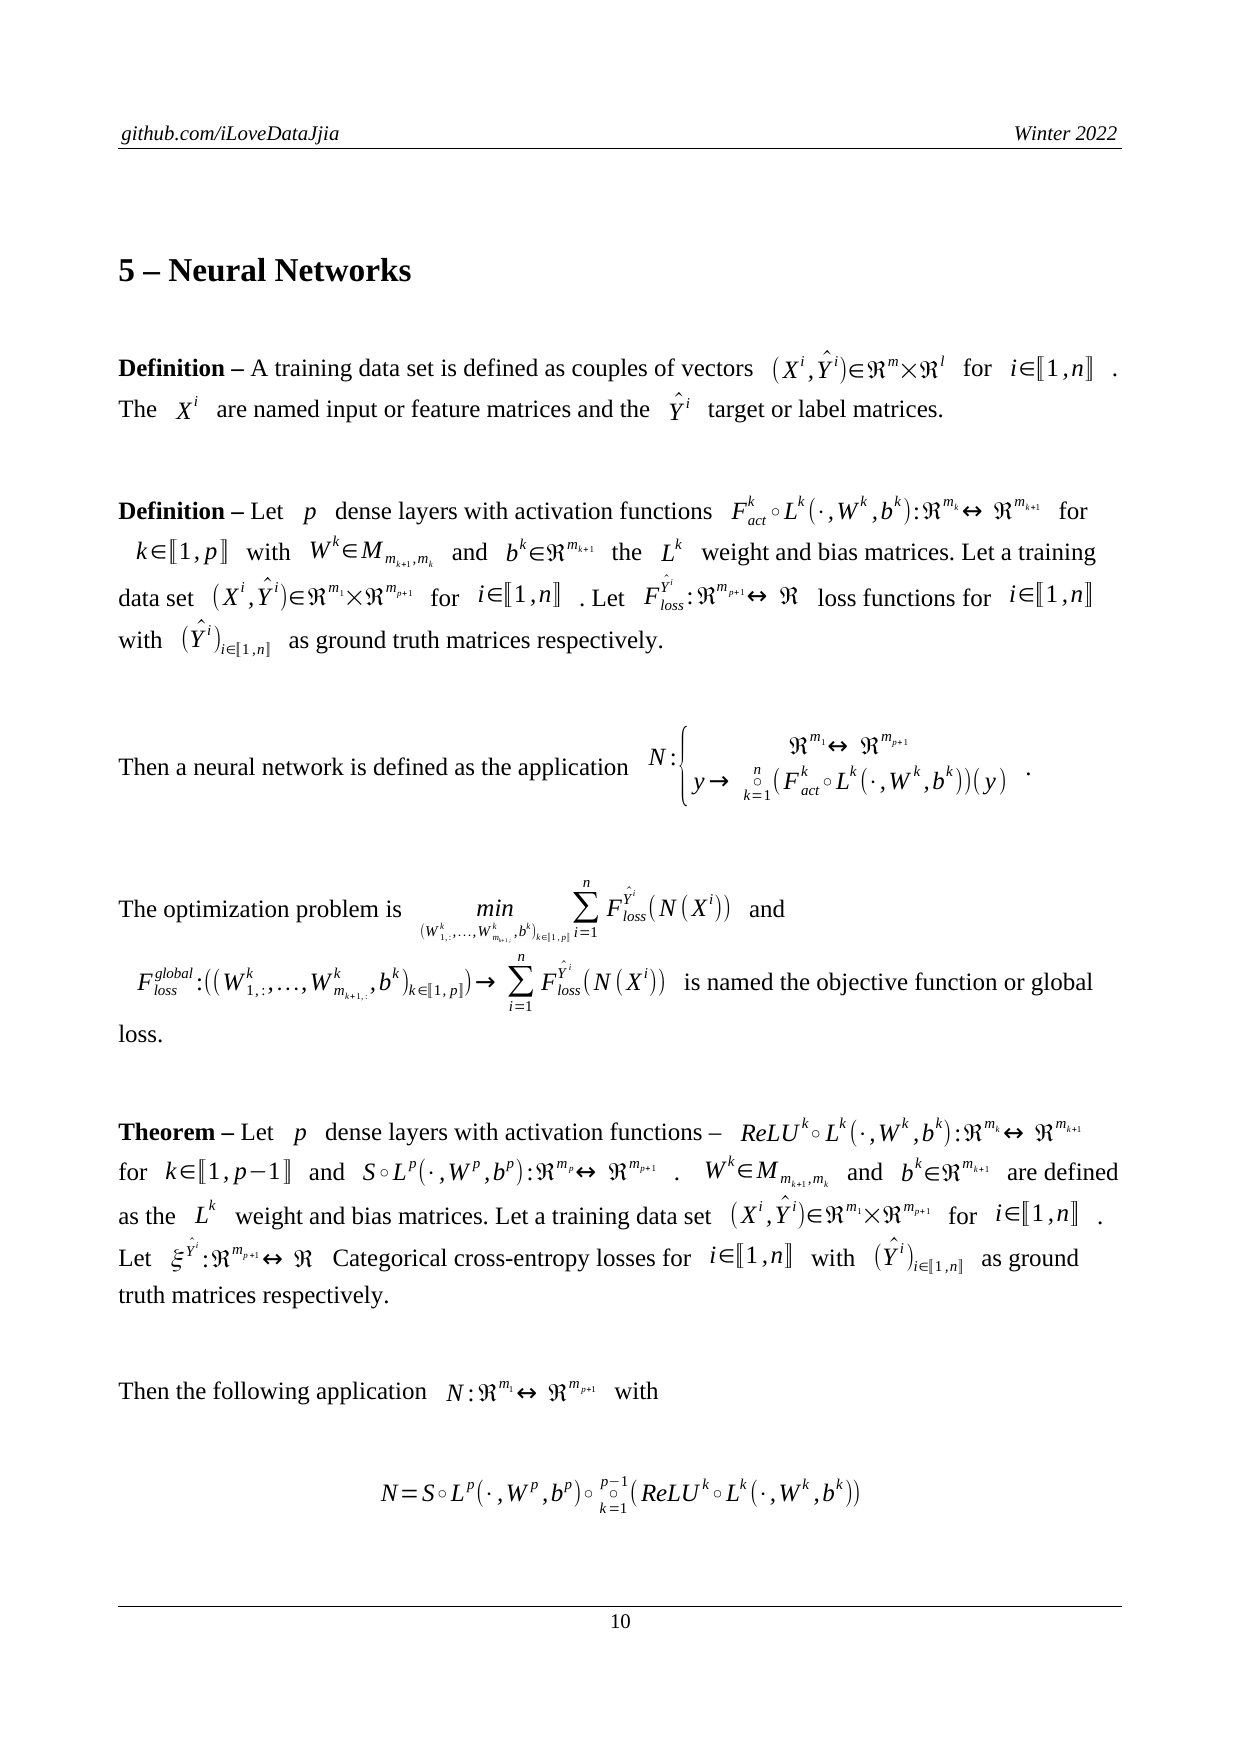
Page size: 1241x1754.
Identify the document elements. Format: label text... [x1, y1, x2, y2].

text Theorem – Letdense layers with activation functions –forand. andare defined as theweight and bias matrices. Let a training data setfor. LetCategorical cross-entropy losses forwithas ground truth matrices respectively. [118, 1115, 1122, 1308]
text Definition – A training data set is defined as couples of vectorsfor. Theare named input or feature matrices and thetarget or label matrices. [118, 349, 1122, 427]
text The optimization problem isand is named the objective function or global loss. [118, 874, 1122, 1048]
text Definition – Letdense layers with activation functionsforwithandtheweight and bias matrices. Let a training data setfor. Letloss functions forwithas ground truth matrices respectively. [118, 493, 1122, 658]
subtitle 5 – Neural Networks [118, 250, 1122, 289]
text Then a neural network is defined as the application. [118, 724, 1122, 808]
text Then the following applicationwith [118, 1375, 1122, 1407]
